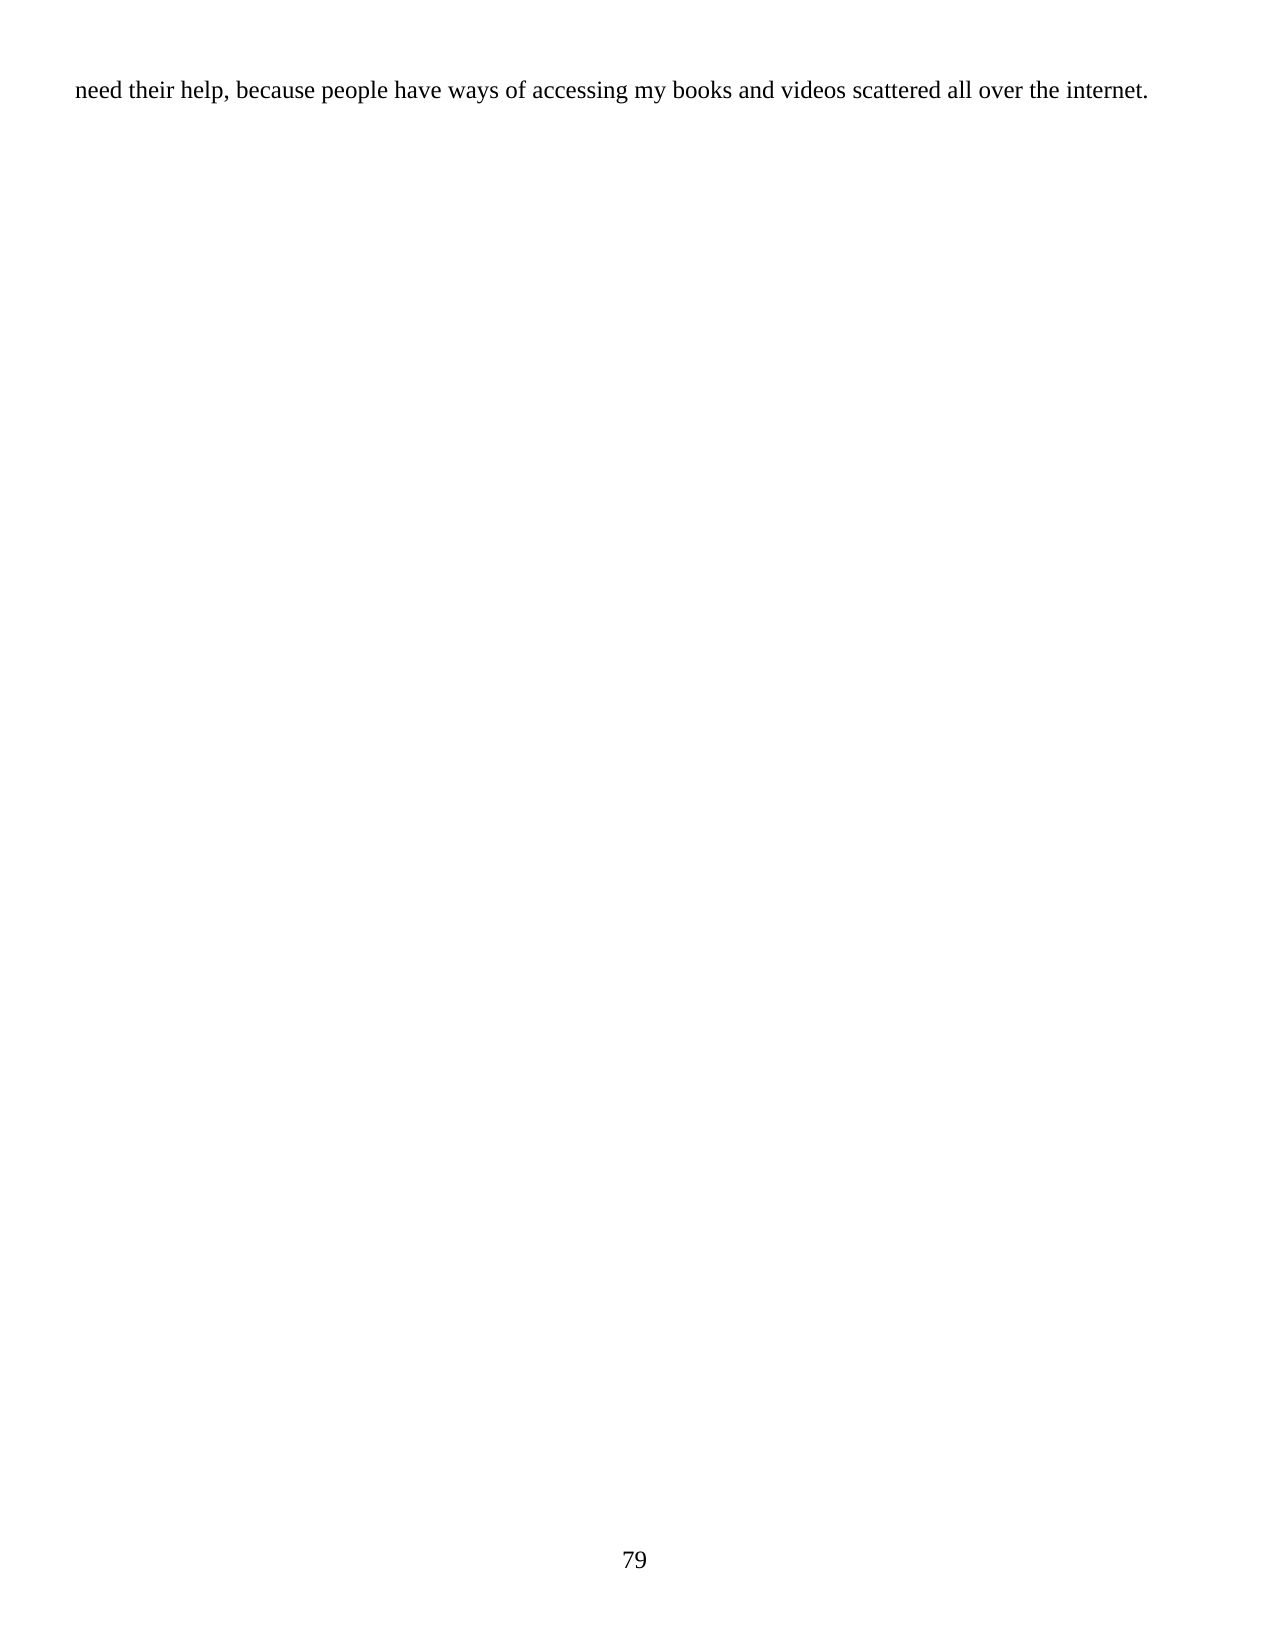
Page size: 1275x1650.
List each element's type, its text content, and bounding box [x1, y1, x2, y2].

text need their help, because people have ways of accessing my books and videos scattered all over the internet. [75, 75, 1200, 104]
